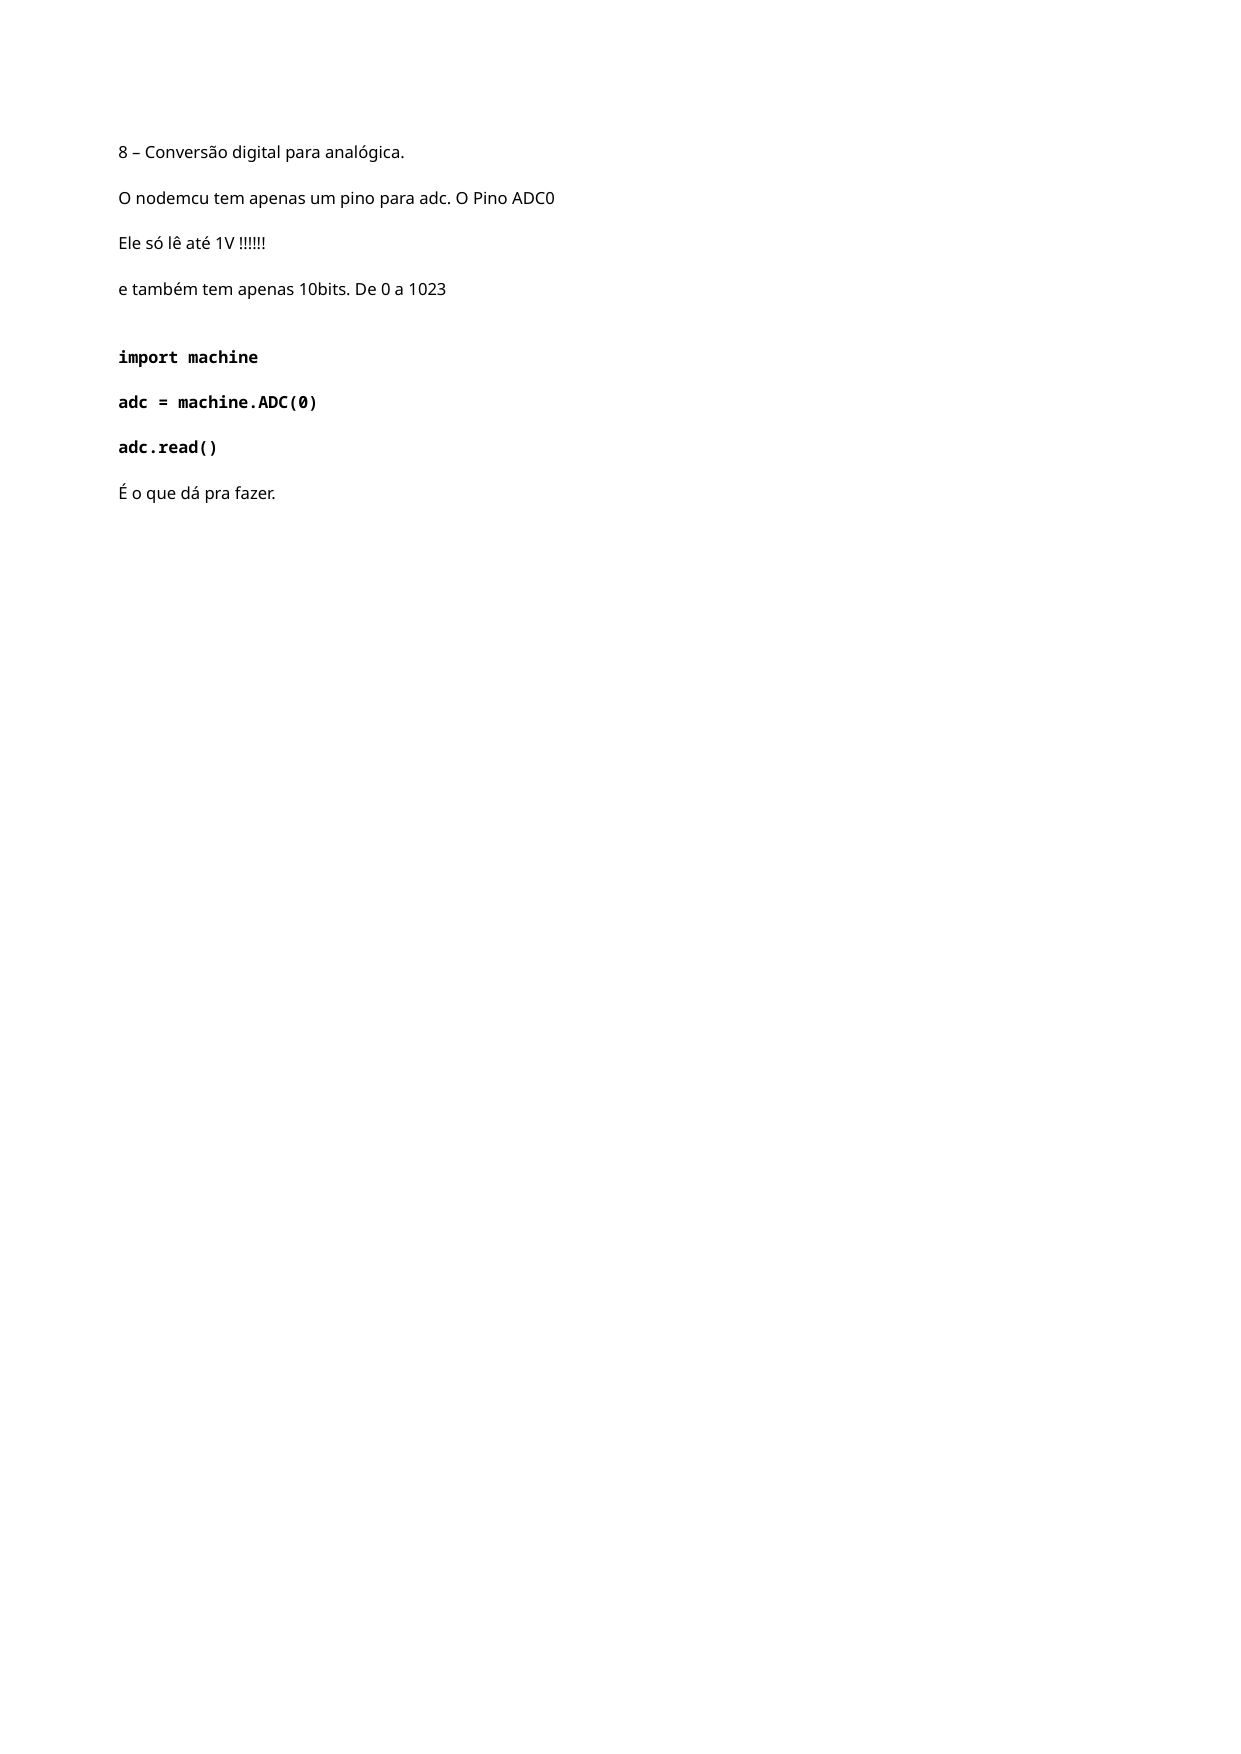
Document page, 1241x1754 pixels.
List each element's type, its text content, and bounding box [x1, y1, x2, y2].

text import machine [118, 345, 1122, 368]
text e também tem apenas 10bits. De 0 a 1023 [118, 277, 1122, 300]
text É o que dá pra fazer. [118, 481, 1122, 504]
text Ele só lê até 1V !!!!!! [118, 232, 1122, 254]
text 8 – Conversão digital para analógica. [118, 141, 1122, 163]
text O nodemcu tem apenas um pino para adc. O Pino ADC0 [118, 186, 1122, 209]
text adc.read() [118, 436, 1122, 459]
text adc = machine.ADC(0) [118, 391, 1122, 413]
